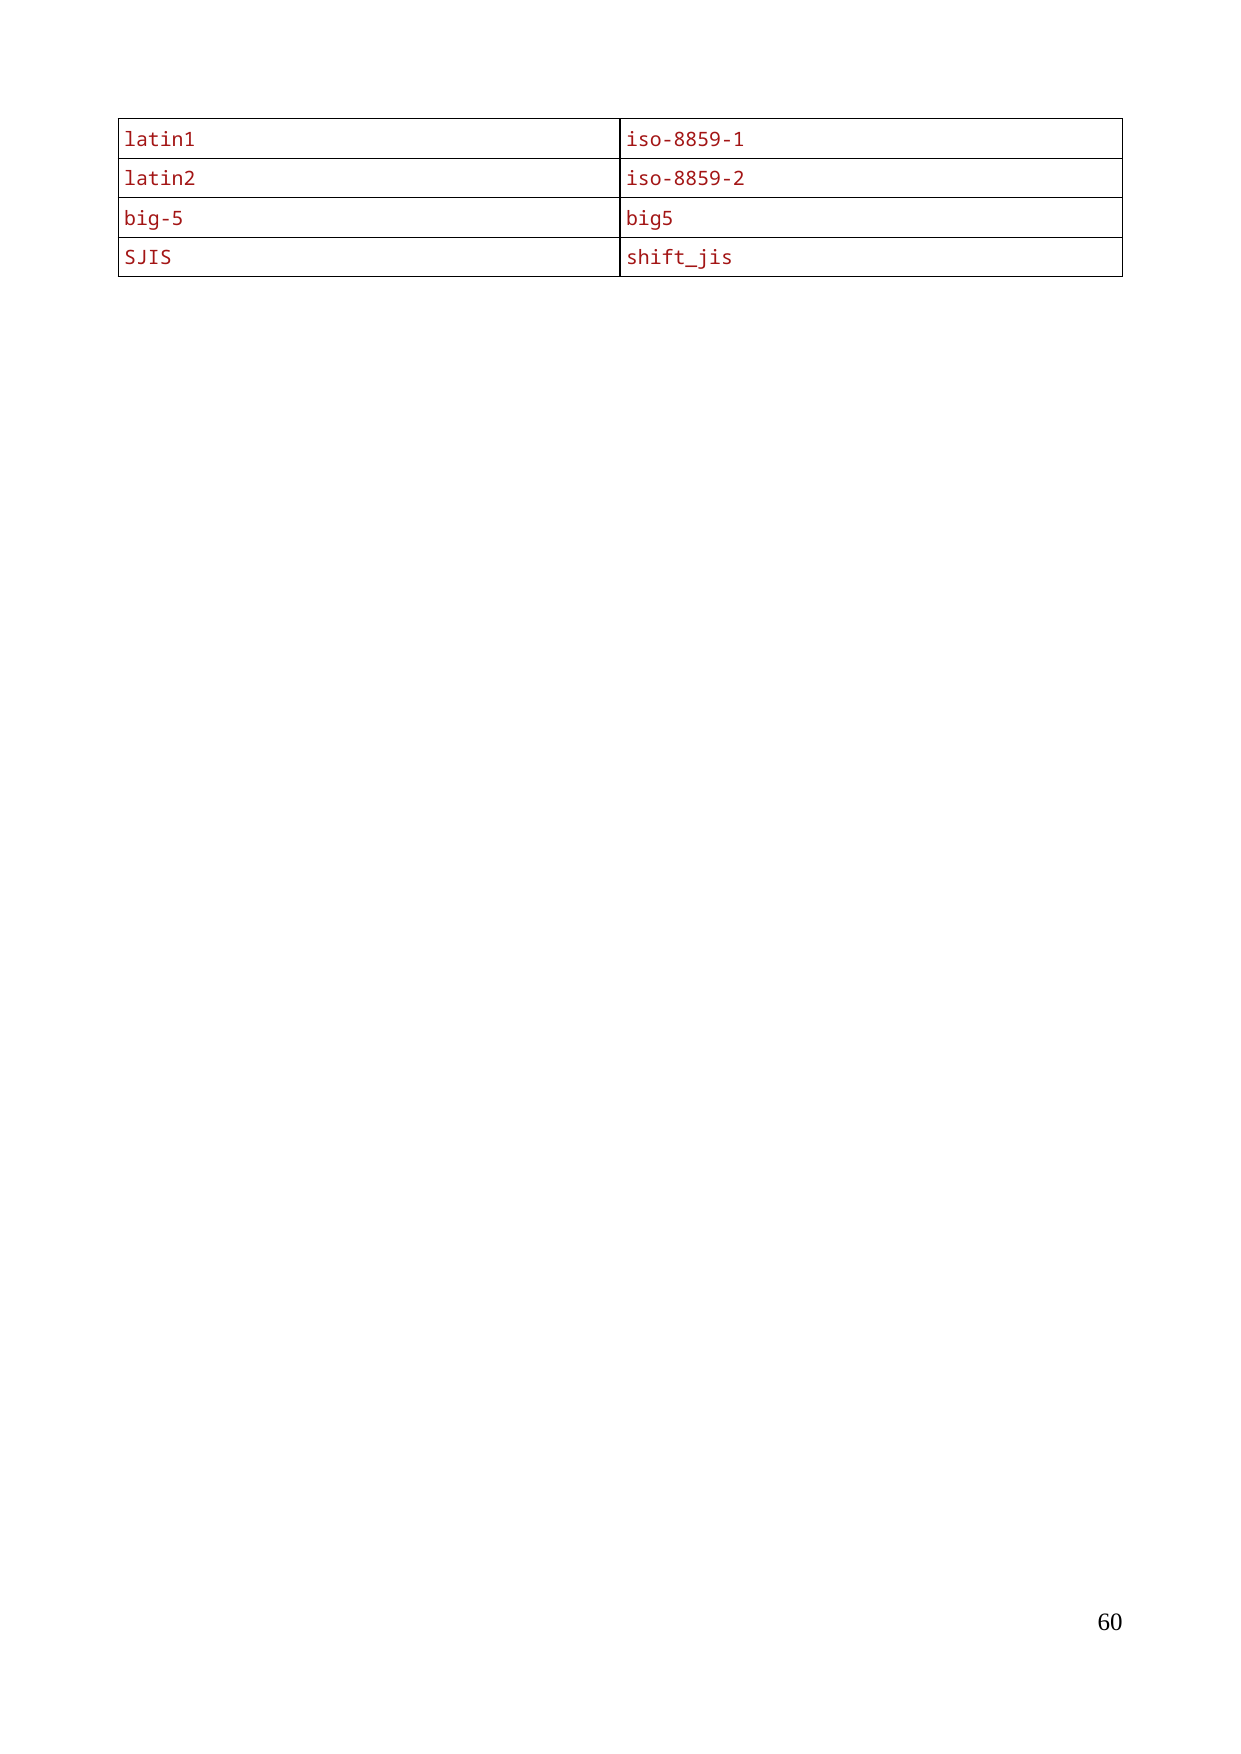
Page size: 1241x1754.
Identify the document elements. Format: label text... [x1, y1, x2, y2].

table_cell iso-8859-1 [621, 119, 1122, 158]
table_cell shift_jis [621, 238, 1122, 276]
table_cell latin1 [119, 119, 619, 158]
table_cell big-5 [119, 198, 619, 237]
table_cell iso-8859-2 [621, 159, 1122, 197]
table_cell big5 [621, 198, 1122, 237]
table_cell latin2 [119, 159, 619, 197]
table_cell SJIS [119, 238, 619, 276]
